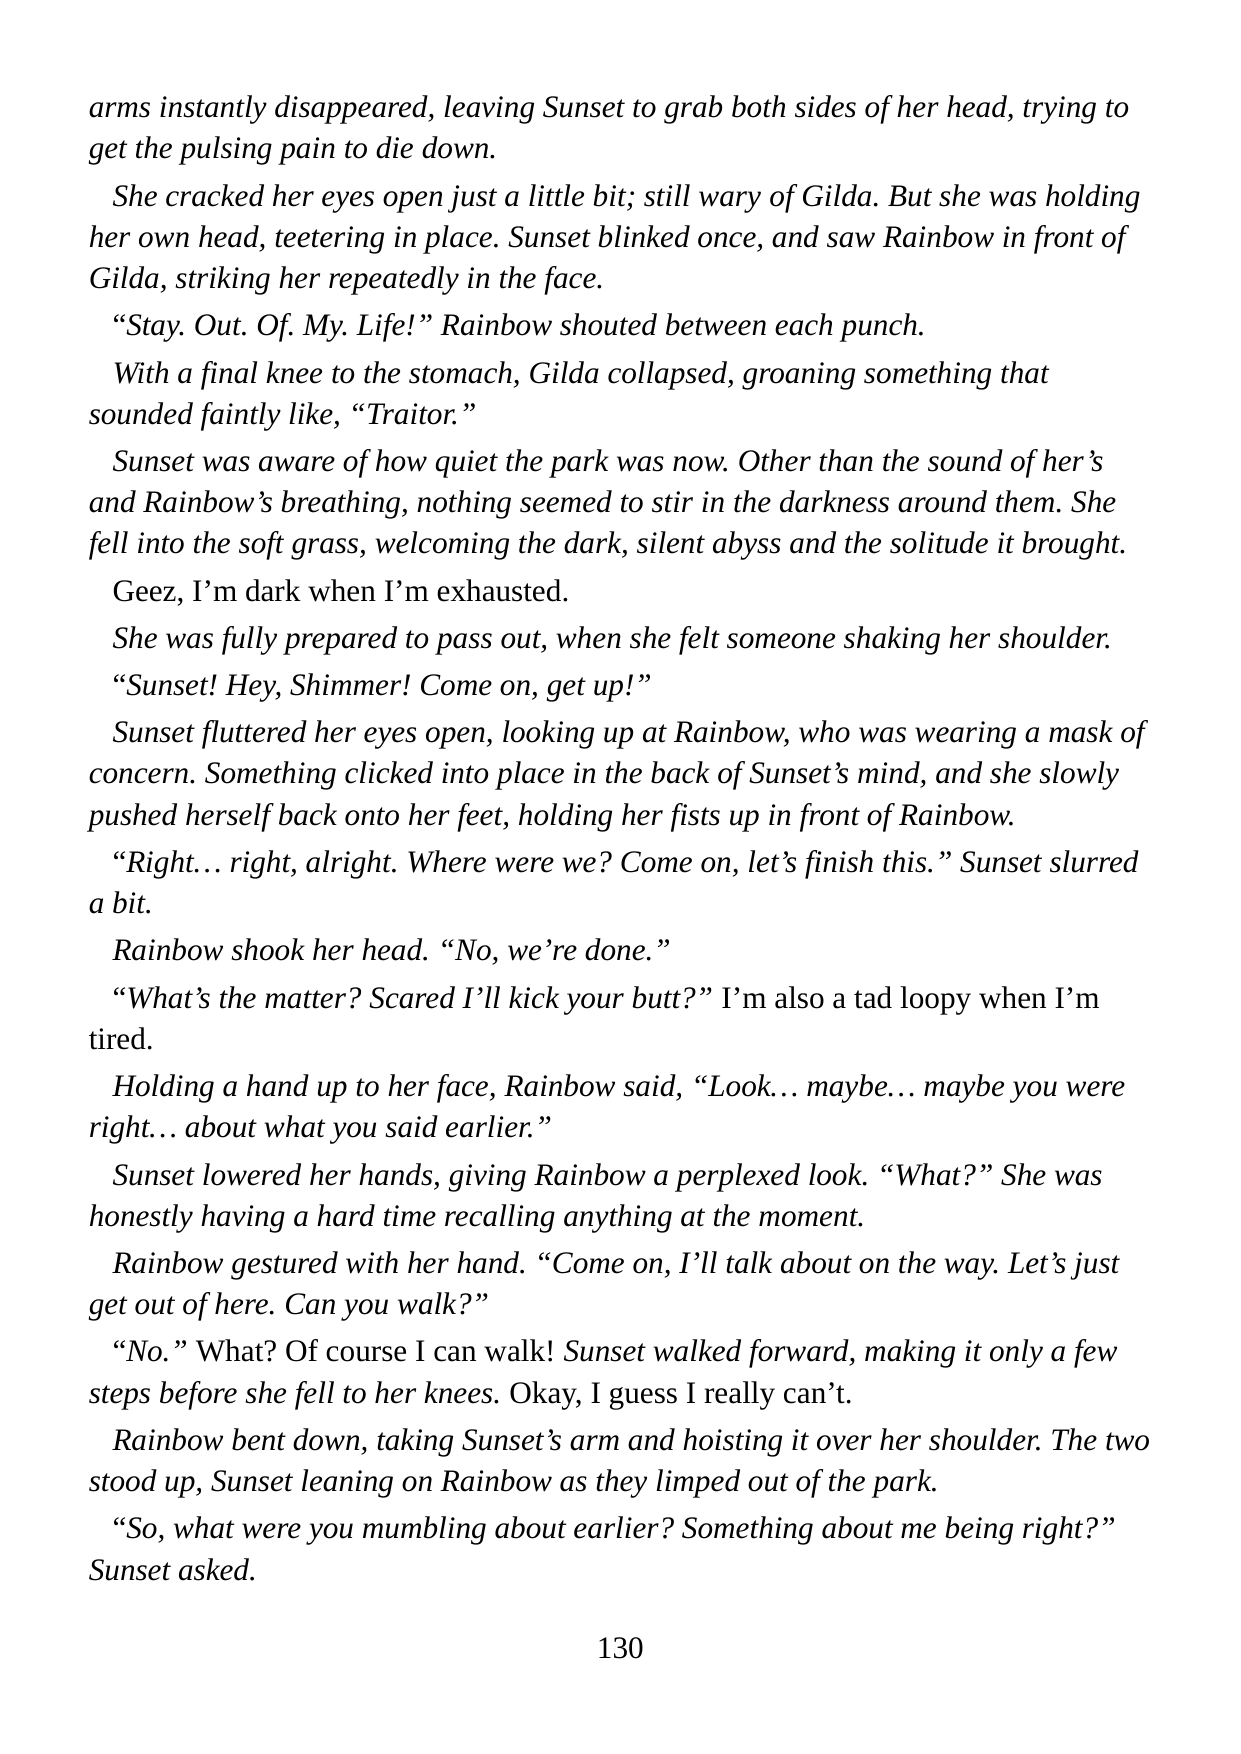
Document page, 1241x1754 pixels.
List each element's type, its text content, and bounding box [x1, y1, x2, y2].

text “So, what were you mumbling about earlier? Something about me being right?” Sunset asked. [88, 1509, 1152, 1587]
text Holding a hand up to her face, Rainbow said, “Look… maybe… maybe you were right… about what you said earlier.” [88, 1067, 1152, 1144]
text Geez, I’m dark when I’m exhausted. [88, 572, 1152, 608]
text Rainbow shook her head. “No, we’re done.” [88, 932, 1152, 968]
text Sunset lowered her hands, giving Rainbow a perplexed look. “What?” She was honestly having a hard time recalling anything at the moment. [88, 1156, 1152, 1233]
text Rainbow gestured with her hand. “Come on, I’ll talk about on the way. Let’s just get out of here. Can you walk?” [88, 1244, 1152, 1321]
text “What’s the matter? Scared I’ll kick your butt?” I’m also a tad loopy when I’m tired. [88, 979, 1152, 1056]
text She cracked her eyes open just a little bit; still wary of Gilda. But she was holding her own head, teetering in place. Sunset blinked once, and saw Rainbow in front of Gilda, striking her repeatedly in the face. [88, 177, 1152, 295]
text Rainbow bent down, taking Sunset’s arm and hoisting it over her shoulder. The two stood up, Sunset leaning on Rainbow as they limped out of the park. [88, 1421, 1152, 1498]
text “Right… right, alright. Where were we? Come on, let’s finish this.” Sunset slurred a bit. [88, 843, 1152, 920]
text Sunset fluttered her eyes open, looking up at Rainbow, who was wearing a mask of concern. Something clicked into place in the back of Sunset’s mind, and she slowly pushed herself back onto her feet, holding her fists up in front of Rainbow. [88, 713, 1152, 832]
text “Stay. Out. Of. My. Life!” Rainbow shouted between each punch. [88, 307, 1152, 343]
text She was fully prepared to pass out, when she felt someone shaking her shoulder. [88, 619, 1152, 655]
text Sunset was aware of how quiet the park was now. Other than the sound of her’s and Rainbow’s breathing, nothing seemed to stir in the darkness around them. She fell into the soft grass, welcoming the dark, silent abyss and the solitude it brought. [88, 442, 1152, 561]
text “No.” What? Of course I can walk! Sunset walked forward, making it only a few steps before she fell to her knees. Okay, I guess I really can’t. [88, 1333, 1152, 1410]
text With a final knee to the stomach, Gilda collapsed, groaning something that sounded faintly like, “Traitor.” [88, 354, 1152, 431]
text “Sunset! Hey, Shimmer! Come on, get up!” [88, 666, 1152, 702]
text arms instantly disappeared, leaving Sunset to grab both sides of her head, trying to get the pulsing pain to die down. [88, 88, 1152, 166]
